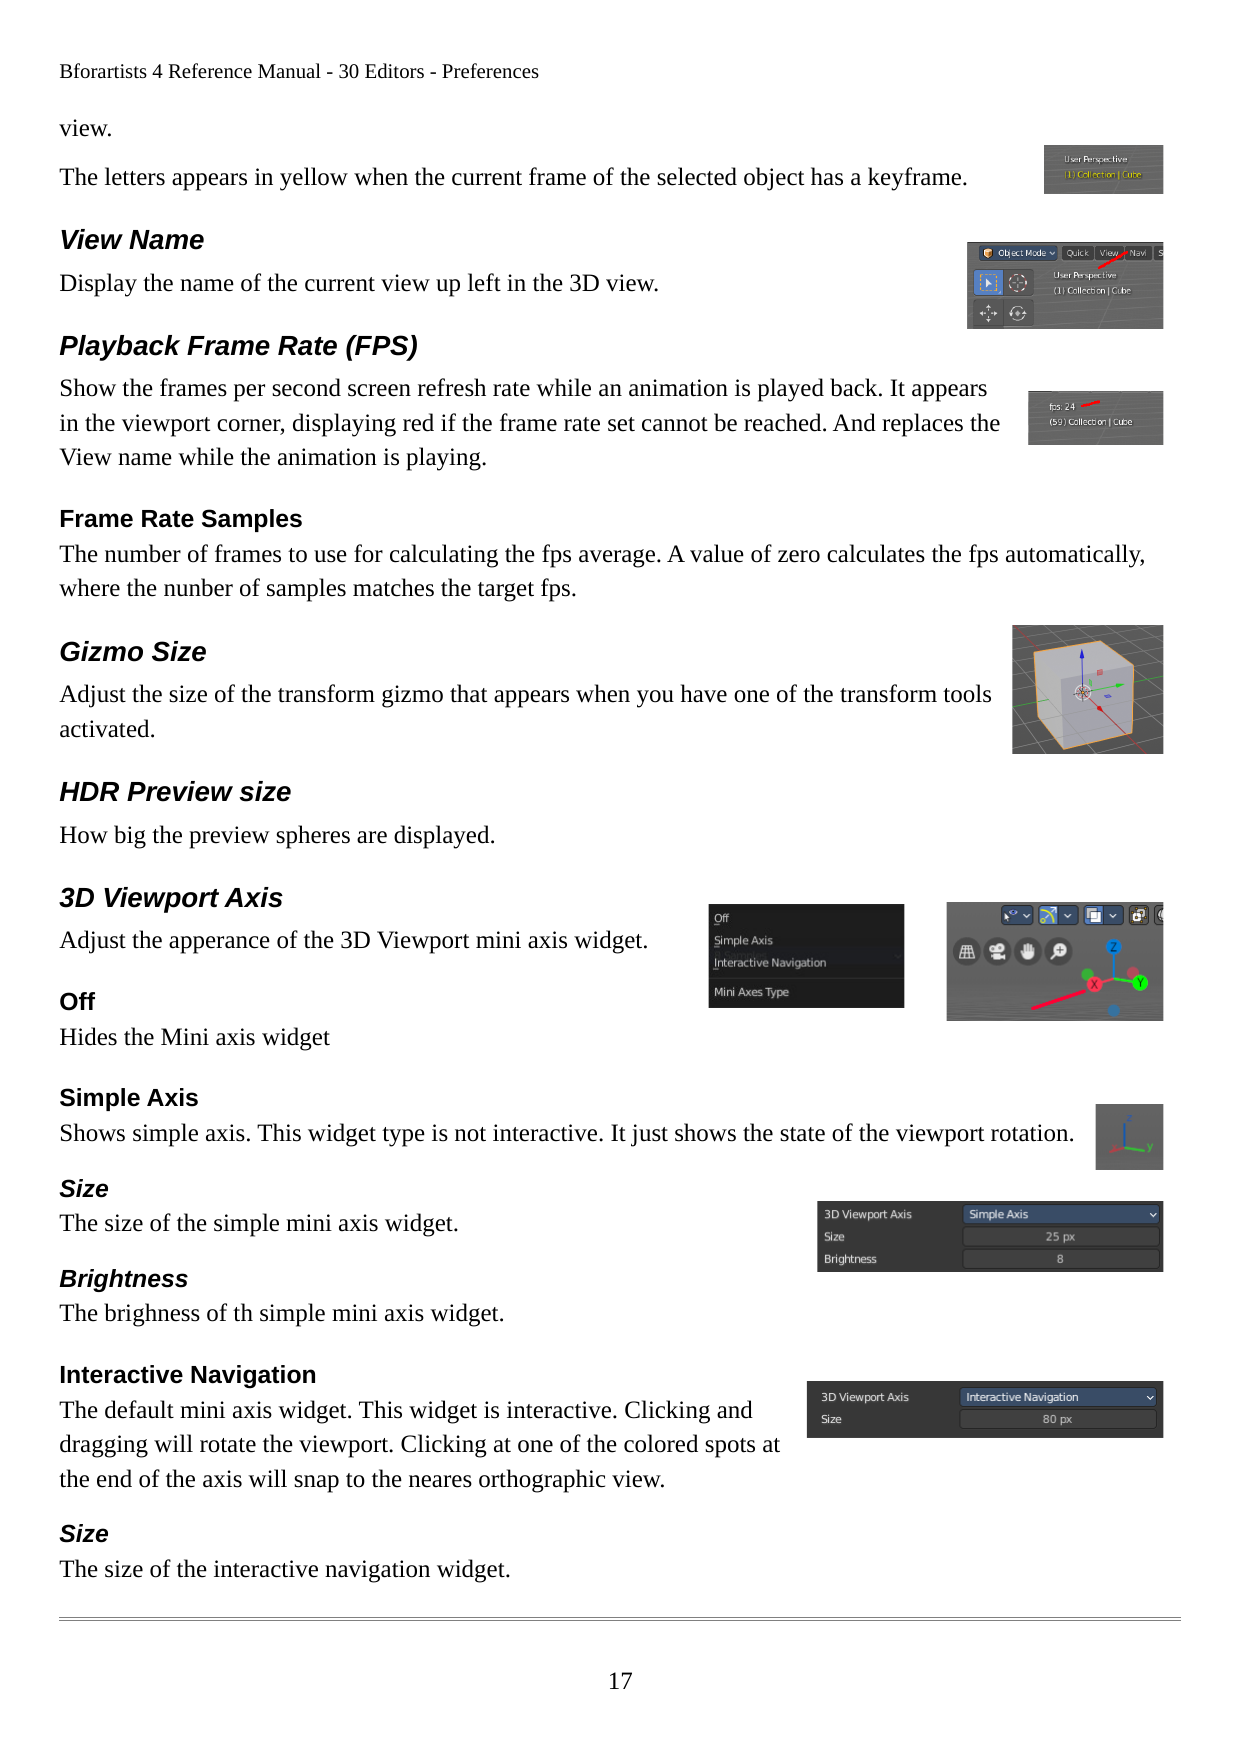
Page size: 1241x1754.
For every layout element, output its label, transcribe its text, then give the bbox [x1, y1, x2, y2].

text Hides the Mini axis widget [59, 1022, 1181, 1051]
picture [708, 904, 905, 1008]
text view. [59, 113, 1181, 141]
subtitle Frame Rate Samples [59, 504, 1181, 533]
subtitle Interactive Navigation [59, 1360, 1181, 1389]
text How big the preview spheres are displayed. [59, 820, 1181, 848]
picture [1095, 1104, 1164, 1170]
text The size of the interactive navigation widget. [59, 1554, 1181, 1583]
subtitle 3D Viewport Axis [59, 881, 1181, 913]
picture [946, 902, 1164, 1021]
picture [806, 1381, 1164, 1438]
subtitle Simple Axis [59, 1083, 1181, 1112]
text The size of the simple mini axis widget. [59, 1208, 817, 1237]
picture [1028, 391, 1164, 445]
picture [1012, 625, 1164, 754]
subtitle Brightness [59, 1264, 1181, 1292]
text The brighness of th simple mini axis widget. [59, 1298, 1181, 1327]
text The default mini axis widget. This widget is interactive. Clicking and dragging will rotate the viewport. Clicking at one of the colored spots at the end of the axis will snap to the neares orthographic view. [59, 1395, 1181, 1493]
subtitle Playback Frame Rate (FPS) [59, 329, 1181, 361]
picture [967, 242, 1164, 329]
picture [817, 1201, 1164, 1272]
text Display the name of the current view up left in the 3D view. [59, 268, 967, 296]
subtitle Size [59, 1174, 1181, 1202]
subtitle [1164, 987, 1181, 1016]
subtitle Size [59, 1519, 1181, 1548]
subtitle View Name [59, 223, 1181, 255]
text Adjust the size of the transform gizmo that appears when you have one of the transform tools activated. [59, 679, 1012, 742]
picture [1044, 145, 1164, 194]
text Adjust the apperance of the 3D Viewport mini axis widget. [59, 926, 708, 954]
text The letters appears in yellow when the current frame of the selected object has a keyframe. [59, 162, 1044, 190]
text [905, 926, 946, 954]
subtitle HDR Preview size [59, 775, 1181, 807]
text Shows simple axis. This widget type is not interactive. It just shows the state of the viewport rotation. [59, 1118, 1095, 1147]
subtitle [1164, 635, 1181, 667]
text Show the frames per second screen refresh rate while an animation is played back. It appears in the viewport corner, displaying red if the frame rate set cannot be reached. And replaces the View name while the animation is playing. [59, 373, 1181, 471]
subtitle Off [59, 987, 946, 1016]
text The number of frames to use for calculating the fps average. A value of zero calculates the fps automatically, where the nunber of samples matches the target fps. [59, 539, 1181, 602]
subtitle Gizmo Size [59, 635, 1012, 667]
